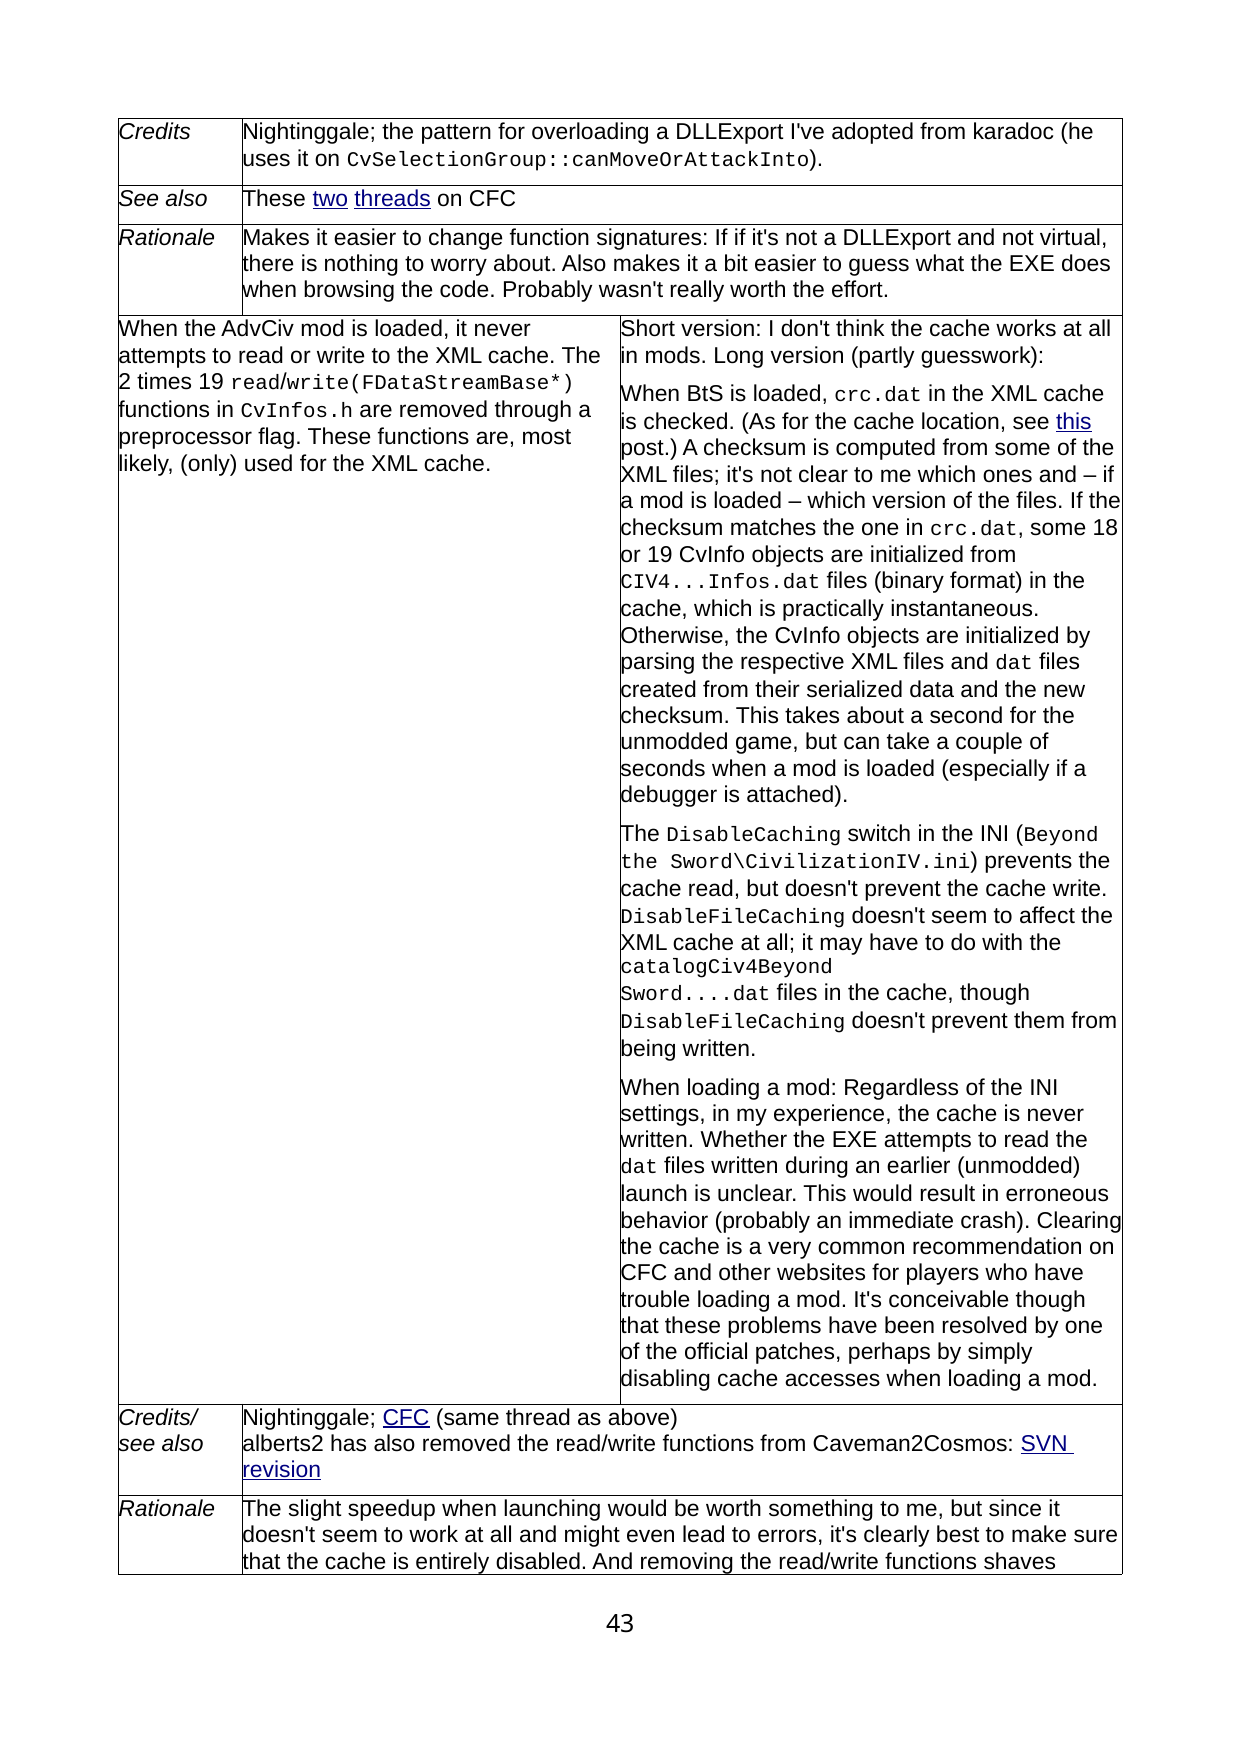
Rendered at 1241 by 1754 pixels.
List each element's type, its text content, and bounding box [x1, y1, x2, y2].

table_cell Short version: I don't think the cache works at all in mods. Long version (partly guesswork): When BtS is loaded, crc.dat in the XML cache is checked. (As for the cache location, see this post.) A checksum is computed from some of the XML files; it's not clear to me which ones and – if a mod is loaded – which version of the files. If the checksum matches the one in crc.dat, some 18 or 19 CvInfo objects are initialized from CIV4...Infos.dat files (binary format) in the cache, which is practically instantaneous. Otherwise, the CvInfo objects are initialized by parsing the respective XML files and dat files created from their serialized data and the new checksum. This takes about a second for the unmodded game, but can take a couple of seconds when a mod is loaded (especially if a debugger is attached). The DisableCaching switch in the INI (Beyond the Sword\CivilizationIV.ini) prevents the cache read, but doesn't prevent the cache write. DisableFileCaching doesn't seem to affect the XML cache at all; it may have to do with the catalogCiv4Beyond Sword....dat files in the cache, though DisableFileCaching doesn't prevent them from being written. When loading a mod: Regardless of the INI settings, in my experience, the cache is never written. Whether the EXE attempts to read the dat files written during an earlier (unmodded) launch is unclear. This would result in erroneous behavior (probably an immediate crash). Clearing the cache is a very common recommendation on CFC and other websites for players who have trouble loading a mod. It's conceivable though that these problems have been resolved by one of the official patches, perhaps by simply disabling cache accesses when loading a mod. [621, 316, 1122, 1403]
table_cell The slight speedup when launching would be worth something to me, but since it doesn't seem to work at all and might even lead to errors, it's clearly best to make sure that the cache is entirely disabled. And removing the read/write functions shaves [243, 1496, 1122, 1574]
table_cell When the AdvCiv mod is loaded, it never attempts to read or write to the XML cache. The 2 times 19 read/write(FDataStreamBase*) functions in CvInfos.h are removed through a preprocessor flag. These functions are, most likely, (only) used for the XML cache. [119, 316, 620, 1403]
table_cell Nightinggale; CFC (same thread as above) alberts2 has also removed the read/write functions from Caveman2Cosmos: SVN revision [243, 1405, 1122, 1495]
table_cell Rationale [119, 1496, 242, 1574]
table_cell Rationale [119, 225, 242, 315]
table_cell Makes it easier to change function signatures: If if it's not a DLLExport and not virtual, there is nothing to worry about. Also makes it a bit easier to guess what the EXE does when browsing the code. Probably wasn't really worth the effort. [243, 225, 1122, 315]
table_cell These two threads on CFC [243, 186, 1122, 223]
table_cell Credits [119, 119, 242, 185]
table_cell Nightinggale; the pattern for overloading a DLLExport I've adopted from karadoc (he uses it on CvSelectionGroup::canMoveOrAttackInto). [243, 119, 1122, 185]
table_cell See also [119, 186, 242, 223]
table_cell Credits/ see also [119, 1405, 242, 1495]
